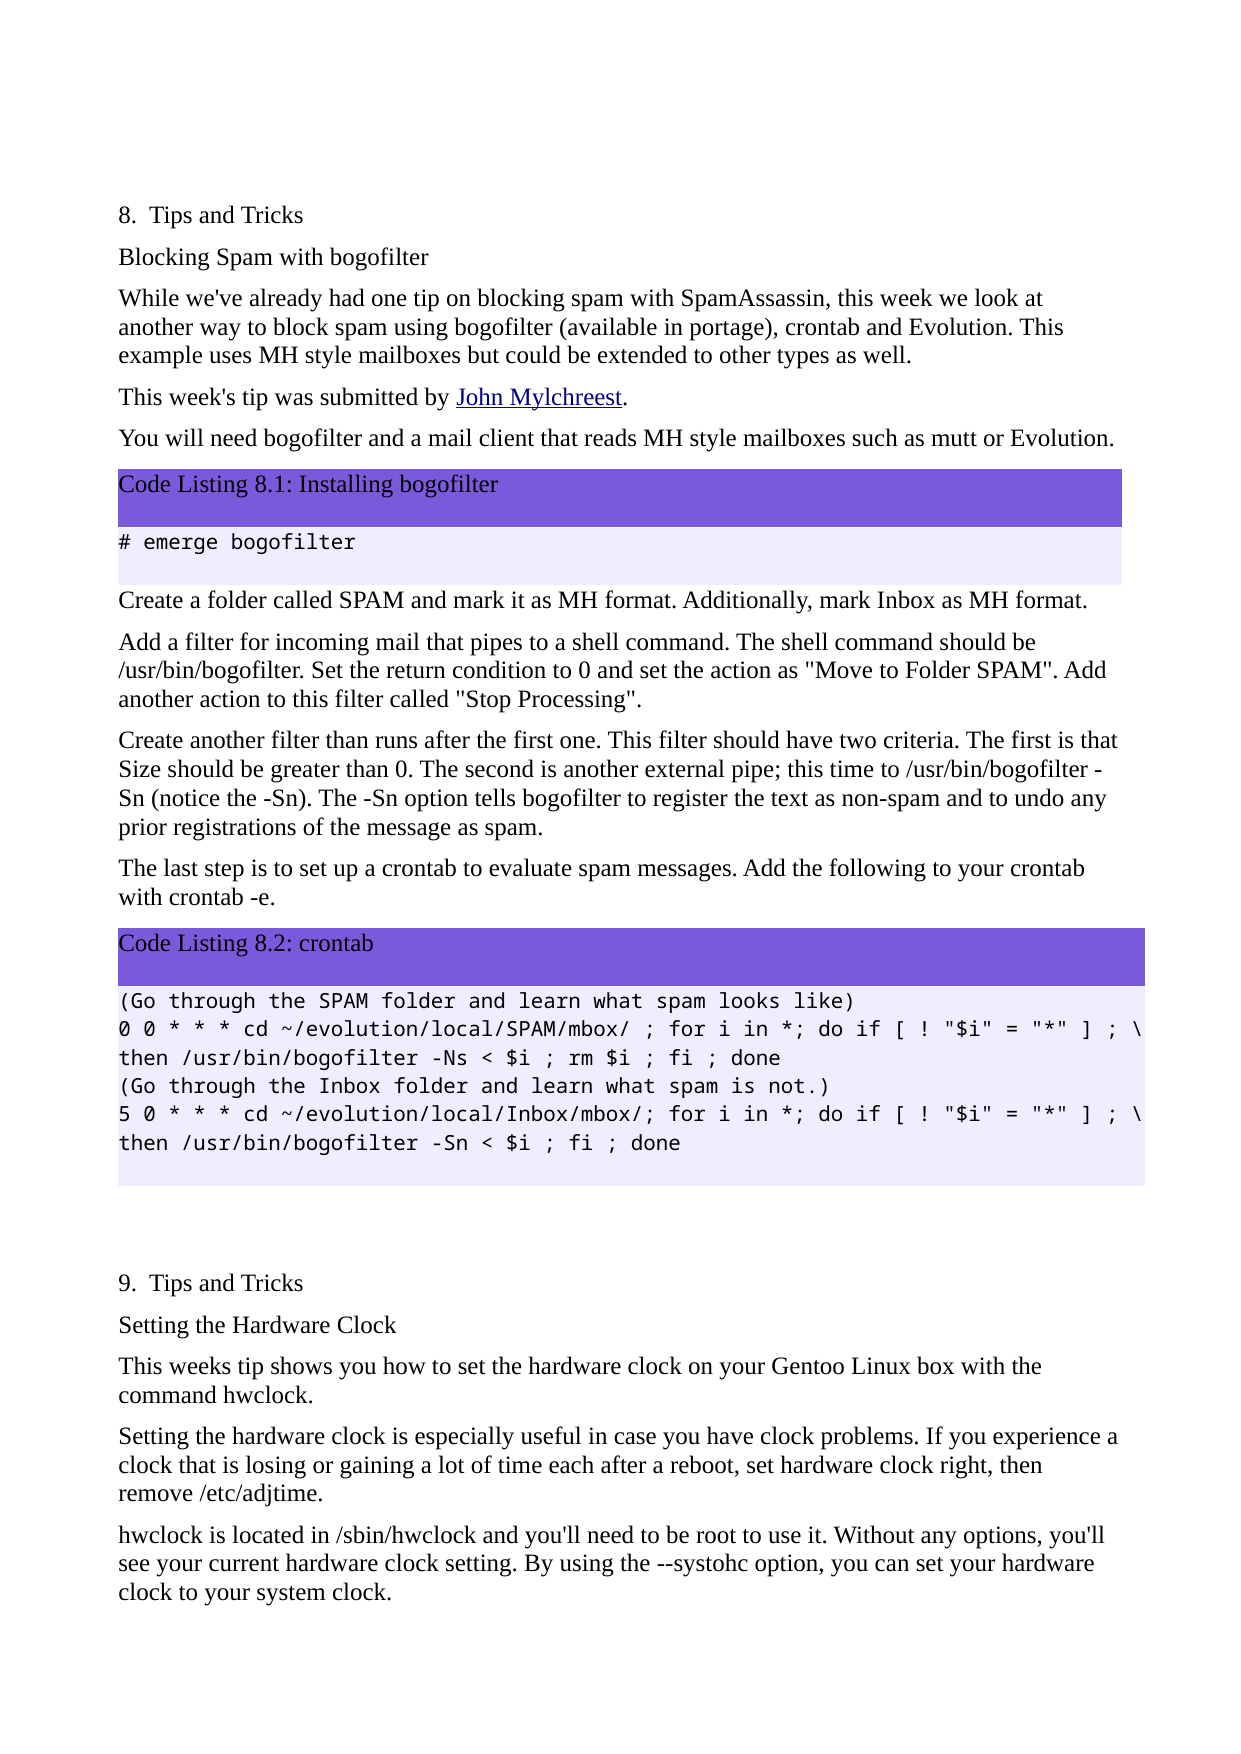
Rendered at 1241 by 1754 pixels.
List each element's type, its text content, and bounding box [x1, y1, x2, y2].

text The last step is to set up a crontab to evaluate spam messages. Add the following to your crontab with crontab -e. [118, 853, 1122, 910]
text 8. Tips and Tricks [118, 201, 1122, 229]
text You will need bogofilter and a mail client that reads MH style mailboxes such as mutt or Evolution. [118, 423, 1122, 452]
table_header Code Listing 8.2: crontab [118, 928, 1145, 986]
text Setting the hardware clock is especially useful in case you have clock problems. If you experience a clock that is losing or gaining a lot of time each after a reboot, set hardware clock right, then remove /etc/adjtime. [118, 1421, 1122, 1507]
text Create another filter than runs after the first one. This filter should have two criteria. The first is that Size should be greater than 0. The second is another external pipe; this time to /usr/bin/bogofilter -Sn (notice the -Sn). The -Sn option tells bogofilter to register the text as non-spam and to undo any prior registrations of the message as spam. [118, 725, 1122, 840]
text This weeks tip shows you how to set the hardware clock on your Gentoo Linux box with the command hwclock. [118, 1351, 1122, 1408]
text Setting the Hardware Clock [118, 1310, 1122, 1338]
table_cell (Go through the SPAM folder and learn what spam looks like) 0 0 * * * cd ~/evolution/local/SPAM/mbox/ ; for i in *; do if [ ! "$i" = "*" ] ; \ then /usr/bin/bogofilter -Ns < $i ; rm $i ; fi ; done (Go through the Inbox folder and learn what spam is not.) 5 0 * * * cd ~/evolution/local/Inbox/mbox/; for i in *; do if [ ! "$i" = "*" ] ; \ then /usr/bin/bogofilter -Sn < $i ; fi ; done [118, 986, 1145, 1186]
text This week's tip was submitted by John Mylchreest. [118, 382, 1122, 411]
text hwclock is located in /sbin/hwclock and you'll need to be root to use it. Without any options, you'll see your current hardware clock setting. By using the --systohc option, you can set your hardware clock to your system clock. [118, 1520, 1122, 1606]
text Blocking Spam with bogofilter [118, 242, 1122, 271]
table_cell # emerge bogofilter [118, 528, 1122, 585]
table_header Code Listing 8.1: Installing bogofilter [118, 469, 1122, 527]
text Add a filter for incoming mail that pipes to a shell command. The shell command should be /usr/bin/bogofilter. Set the return condition to 0 and set the action as "Move to Folder SPAM". Add another action to this filter called "Stop Processing". [118, 627, 1122, 713]
text While we've already had one tip on blocking spam with SpamAssassin, this week we look at another way to block spam using bogofilter (available in portage), crontab and Evolution. This example uses MH style mailboxes but could be extended to other types as well. [118, 283, 1122, 369]
text Create a folder called SPAM and mark it as MH format. Additionally, mark Inbox as MH format. [118, 585, 1122, 614]
text 9. Tips and Tricks [118, 1268, 1122, 1297]
